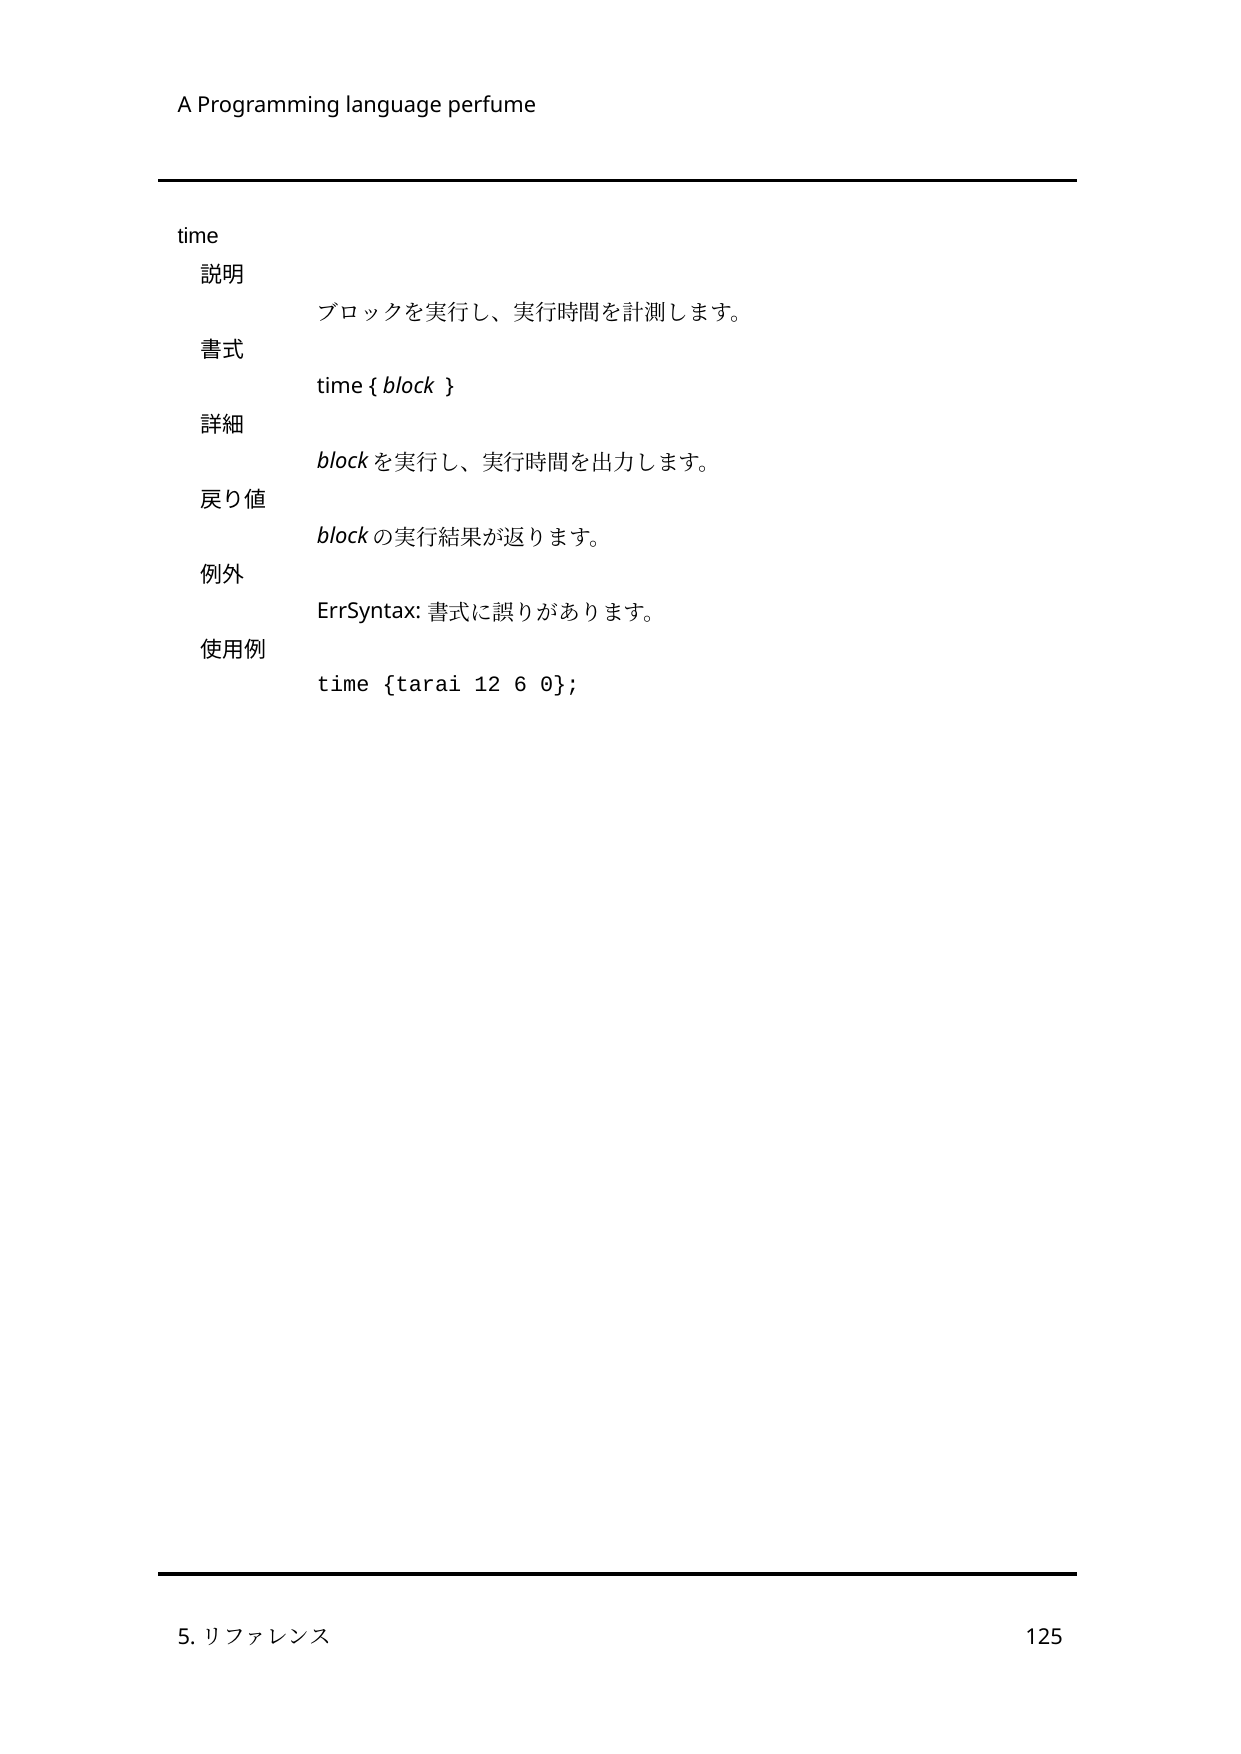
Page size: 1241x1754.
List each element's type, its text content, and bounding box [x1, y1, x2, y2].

table_cell 書式 [200, 329, 317, 404]
table_cell ErrSyntax: 書式に誤りがあります。 [317, 554, 1063, 629]
table_cell 例外 [200, 554, 317, 629]
table_cell 使用例 [200, 629, 317, 704]
table_header ブロックを実行し、実行時間を計測します。 [317, 254, 1063, 329]
table_cell time { block } [317, 329, 1063, 404]
table_cell 詳細 [200, 404, 317, 479]
table_cell 戻り値 [200, 479, 317, 554]
table_cell blockの実行結果が返ります。 [317, 479, 1063, 554]
table_header 説明 [200, 254, 317, 329]
subtitle time [177, 217, 1063, 254]
table_cell blockを実行し、実行時間を出力します。 [317, 404, 1063, 479]
table_cell time {tarai 12 6 0}; [317, 629, 1063, 704]
